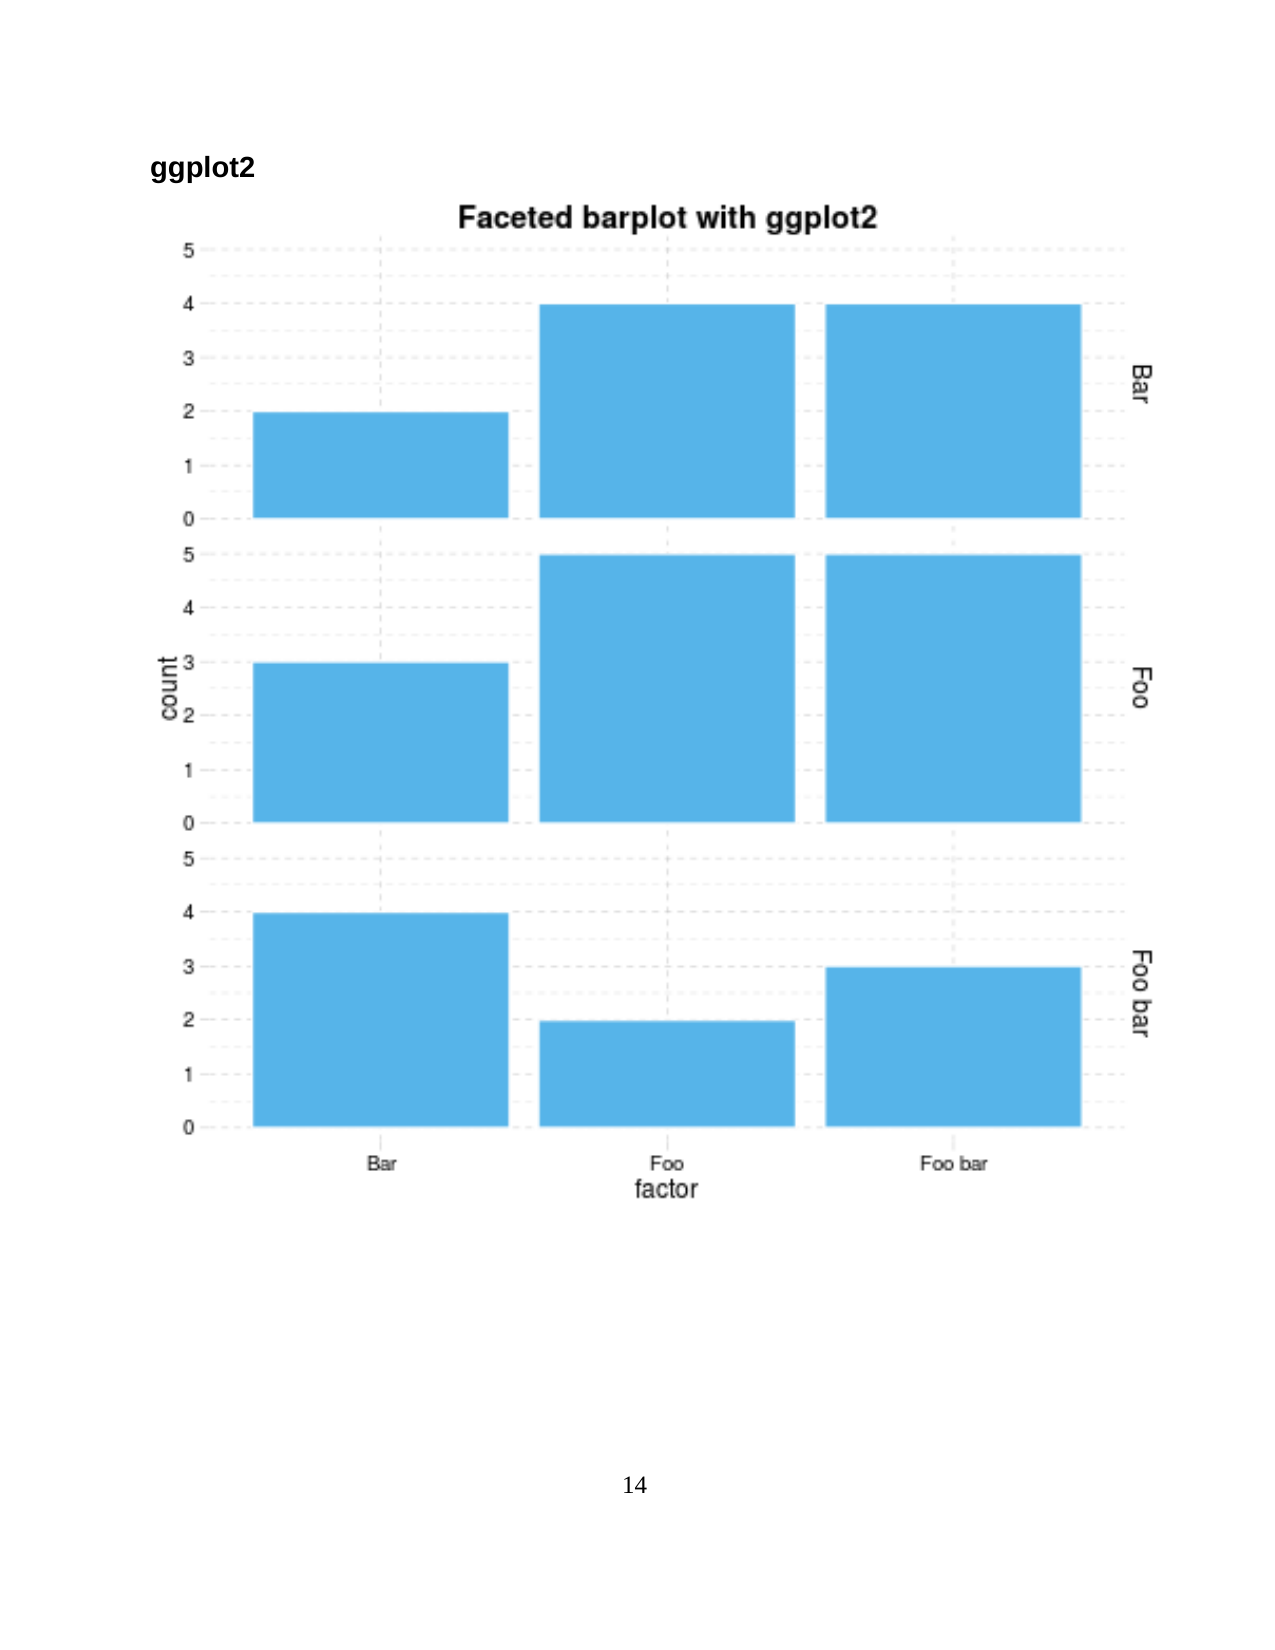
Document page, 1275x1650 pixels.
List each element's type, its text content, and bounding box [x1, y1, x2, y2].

picture [150, 196, 1163, 1209]
subtitle ggplot2 [150, 150, 1125, 183]
